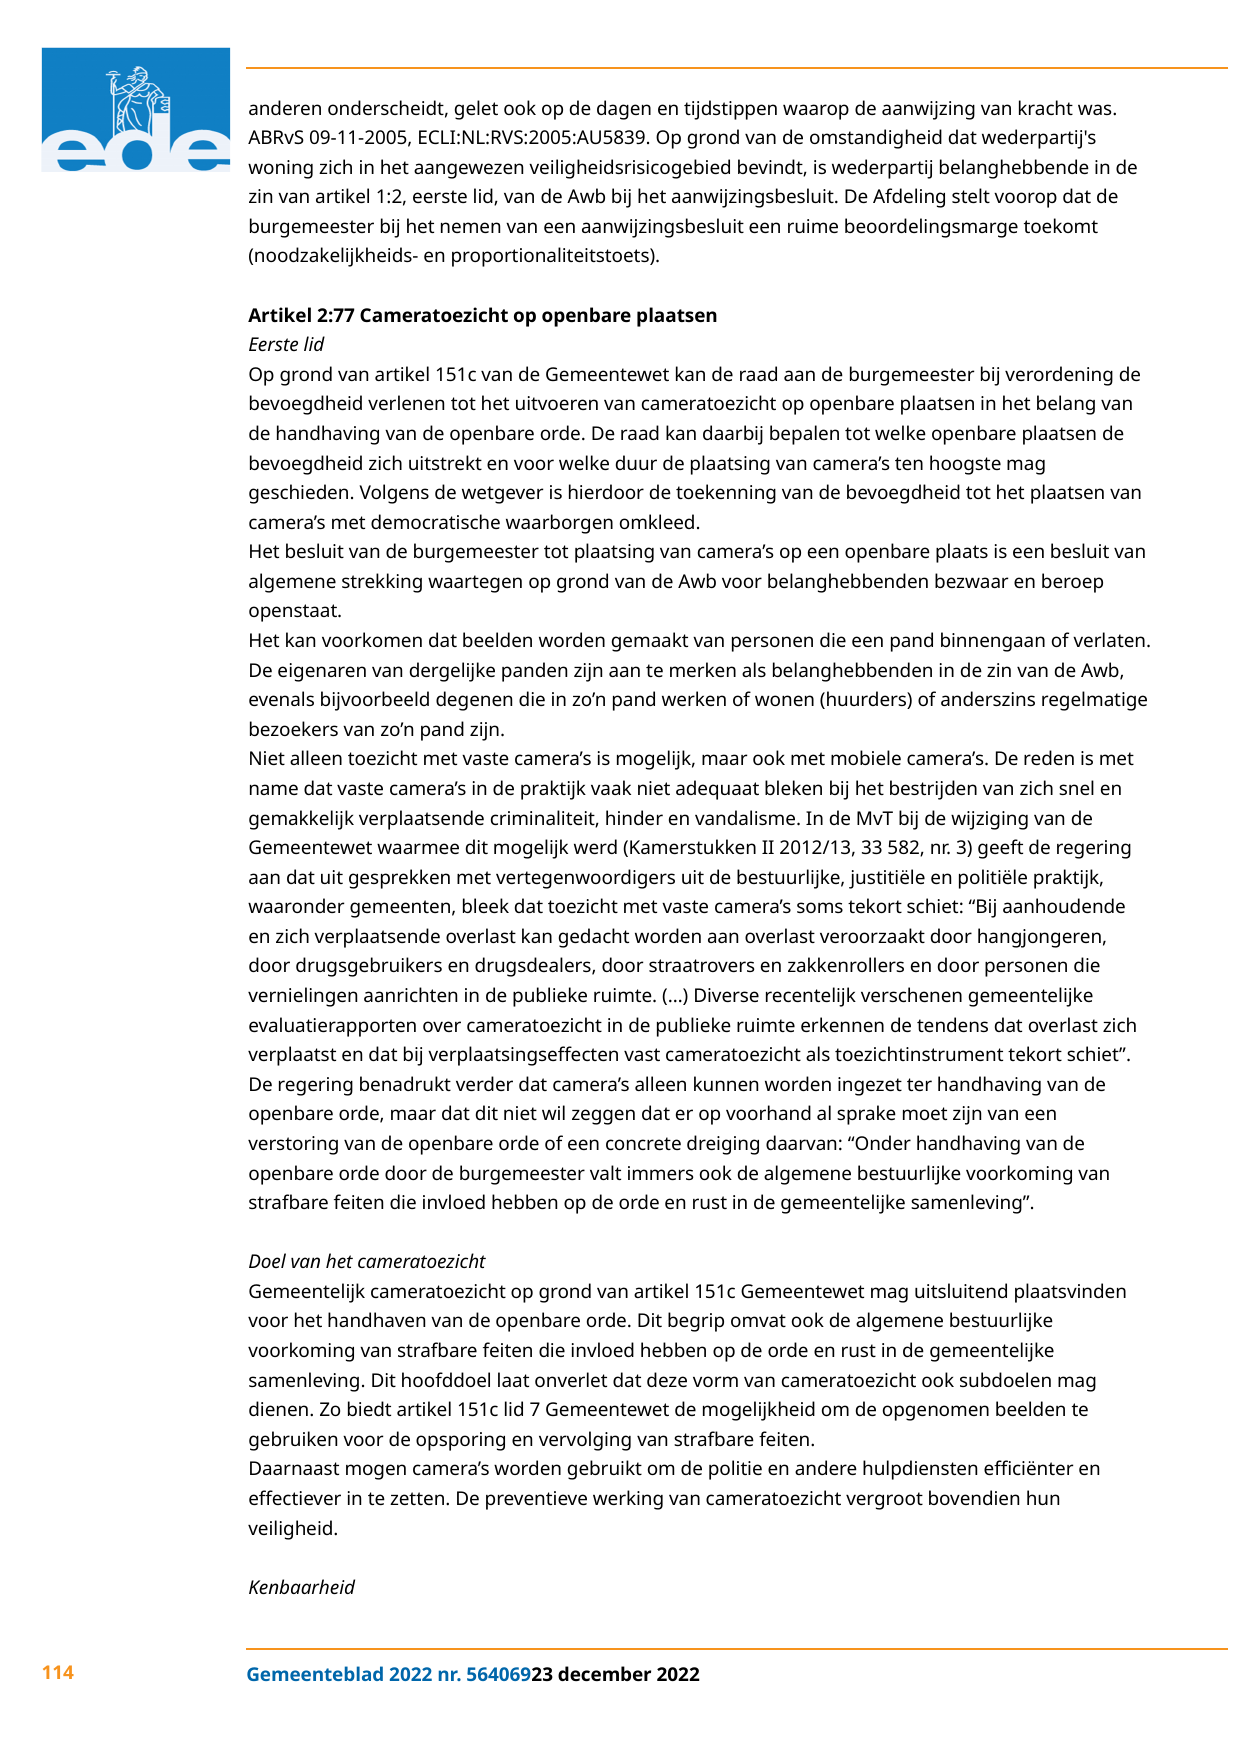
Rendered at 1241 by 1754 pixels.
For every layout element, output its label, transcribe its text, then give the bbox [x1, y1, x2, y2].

text Het kan voorkomen dat beelden worden gemaakt van personen die een pand binnengaan of verlaten. De eigenaren van dergelijke panden zijn aan te merken als belanghebbenden in de zin van de Awb, evenals bijvoorbeeld degenen die in zo’n pand werken of wonen (huurders) of anderszins regelmatige bezoekers van zo’n pand zijn. [248, 627, 1152, 742]
text ABRvS 09-11-2005, ECLI:NL:RVS:2005:AU5839. Op grond van de omstandigheid dat wederpartij's woning zich in het aangewezen veiligheidsrisicogebied bevindt, is wederpartij belanghebbende in de zin van artikel 1:2, eerste lid, van de Awb bij het aanwijzingsbesluit. De Afdeling stelt voorop dat de burgemeester bij het nemen van een aanwijzingsbesluit een ruime beoordelingsmarge toekomt (noodzakelijkheids- en proportionaliteitstoets). [248, 124, 1152, 268]
text Eerste lid [248, 331, 1152, 357]
text Artikel 2:77 Cameratoezicht op openbare plaatsen [248, 302, 1152, 328]
picture [41, 47, 231, 172]
text Het besluit van de burgemeester tot plaatsing van camera’s op een openbare plaats is een besluit van algemene strekking waartegen op grond van de Awb voor belanghebbenden bezwaar en beroep openstaat. [248, 538, 1152, 623]
text Kenbaarheid [248, 1574, 1152, 1600]
text Gemeentelijk cameratoezicht op grond van artikel 151c Gemeentewet mag uitsluitend plaatsvinden voor het handhaven van de openbare orde. Dit begrip omvat ook de algemene bestuurlijke voorkoming van strafbare feiten die invloed hebben op de orde en rust in de gemeentelijke samenleving. Dit hoofddoel laat onverlet dat deze vorm van cameratoezicht ook subdoelen mag dienen. Zo biedt artikel 151c lid 7 Gemeentewet de mogelijkheid om de opgenomen beelden te gebruiken voor de opsporing en vervolging van strafbare feiten. [248, 1278, 1152, 1452]
text anderen onderscheidt, gelet ook op de dagen en tijdstippen waarop de aanwijzing van kracht was. [248, 95, 1152, 121]
text Niet alleen toezicht met vaste camera’s is mogelijk, maar ook met mobiele camera’s. De reden is met name dat vaste camera’s in de praktijk vaak niet adequaat bleken bij het bestrijden van zich snel en gemakkelijk verplaatsende criminaliteit, hinder en vandalisme. In de MvT bij de wijziging van de Gemeentewet waarmee dit mogelijk werd (Kamerstukken II 2012/13, 33 582, nr. 3) geeft de regering aan dat uit gesprekken met vertegenwoordigers uit de bestuurlijke, justitiële en politiële praktijk, waaronder gemeenten, bleek dat toezicht met vaste camera’s soms tekort schiet: “Bij aanhoudende en zich verplaatsende overlast kan gedacht worden aan overlast veroorzaakt door hangjongeren, door drugsgebruikers en drugsdealers, door straatrovers en zakkenrollers en door personen die vernielingen aanrichten in de publieke ruimte. (…) Diverse recentelijk verschenen gemeentelijke evaluatierapporten over cameratoezicht in de publieke ruimte erkennen de tendens dat overlast zich verplaatst en dat bij verplaatsingseffecten vast cameratoezicht als toezichtinstrument tekort schiet”. [248, 746, 1152, 1067]
text Doel van het cameratoezicht [248, 1248, 1152, 1274]
text De regering benadrukt verder dat camera’s alleen kunnen worden ingezet ter handhaving van de openbare orde, maar dat dit niet wil zeggen dat er op voorhand al sprake moet zijn van een verstoring van de openbare orde of een concrete dreiging daarvan: “Onder handhaving van de openbare orde door de burgemeester valt immers ook de algemene bestuurlijke voorkoming van strafbare feiten die invloed hebben op de orde en rust in de gemeentelijke samenleving”. [248, 1071, 1152, 1215]
text Op grond van artikel 151c van de Gemeentewet kan de raad aan de burgemeester bij verordening de bevoegdheid verlenen tot het uitvoeren van cameratoezicht op openbare plaatsen in het belang van de handhaving van de openbare orde. De raad kan daarbij bepalen tot welke openbare plaatsen de bevoegdheid zich uitstrekt en voor welke duur de plaatsing van camera’s ten hoogste mag geschieden. Volgens de wetgever is hierdoor de toekenning van de bevoegdheid tot het plaatsen van camera’s met democratische waarborgen omkleed. [248, 361, 1152, 535]
text Daarnaast mogen camera’s worden gebruikt om de politie en andere hulpdiensten efficiënter en effectiever in te zetten. De preventieve werking van cameratoezicht vergroot bovendien hun veiligheid. [248, 1456, 1152, 1541]
